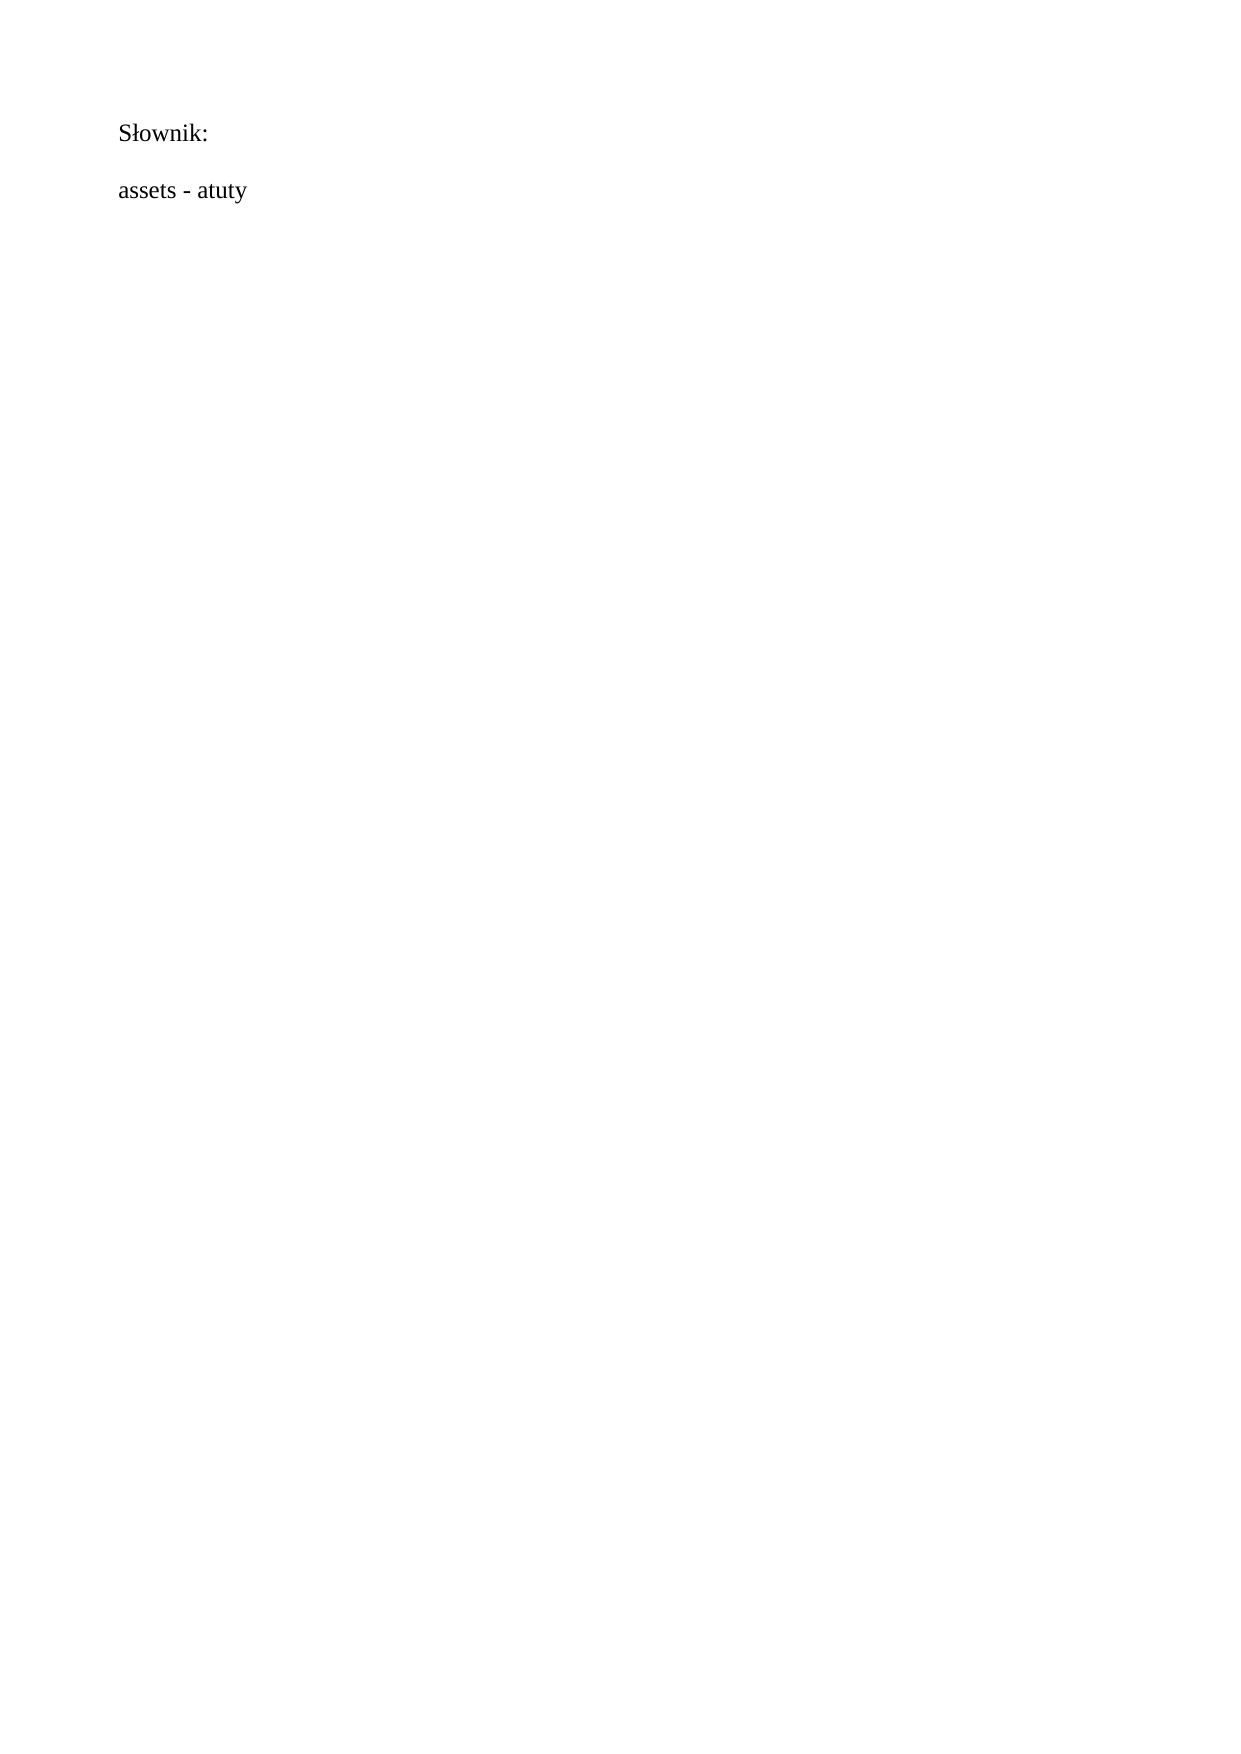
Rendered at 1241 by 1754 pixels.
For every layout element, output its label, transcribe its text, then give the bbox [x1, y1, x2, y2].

text Słownik: [118, 118, 1122, 147]
text assets - atuty [118, 176, 1122, 204]
